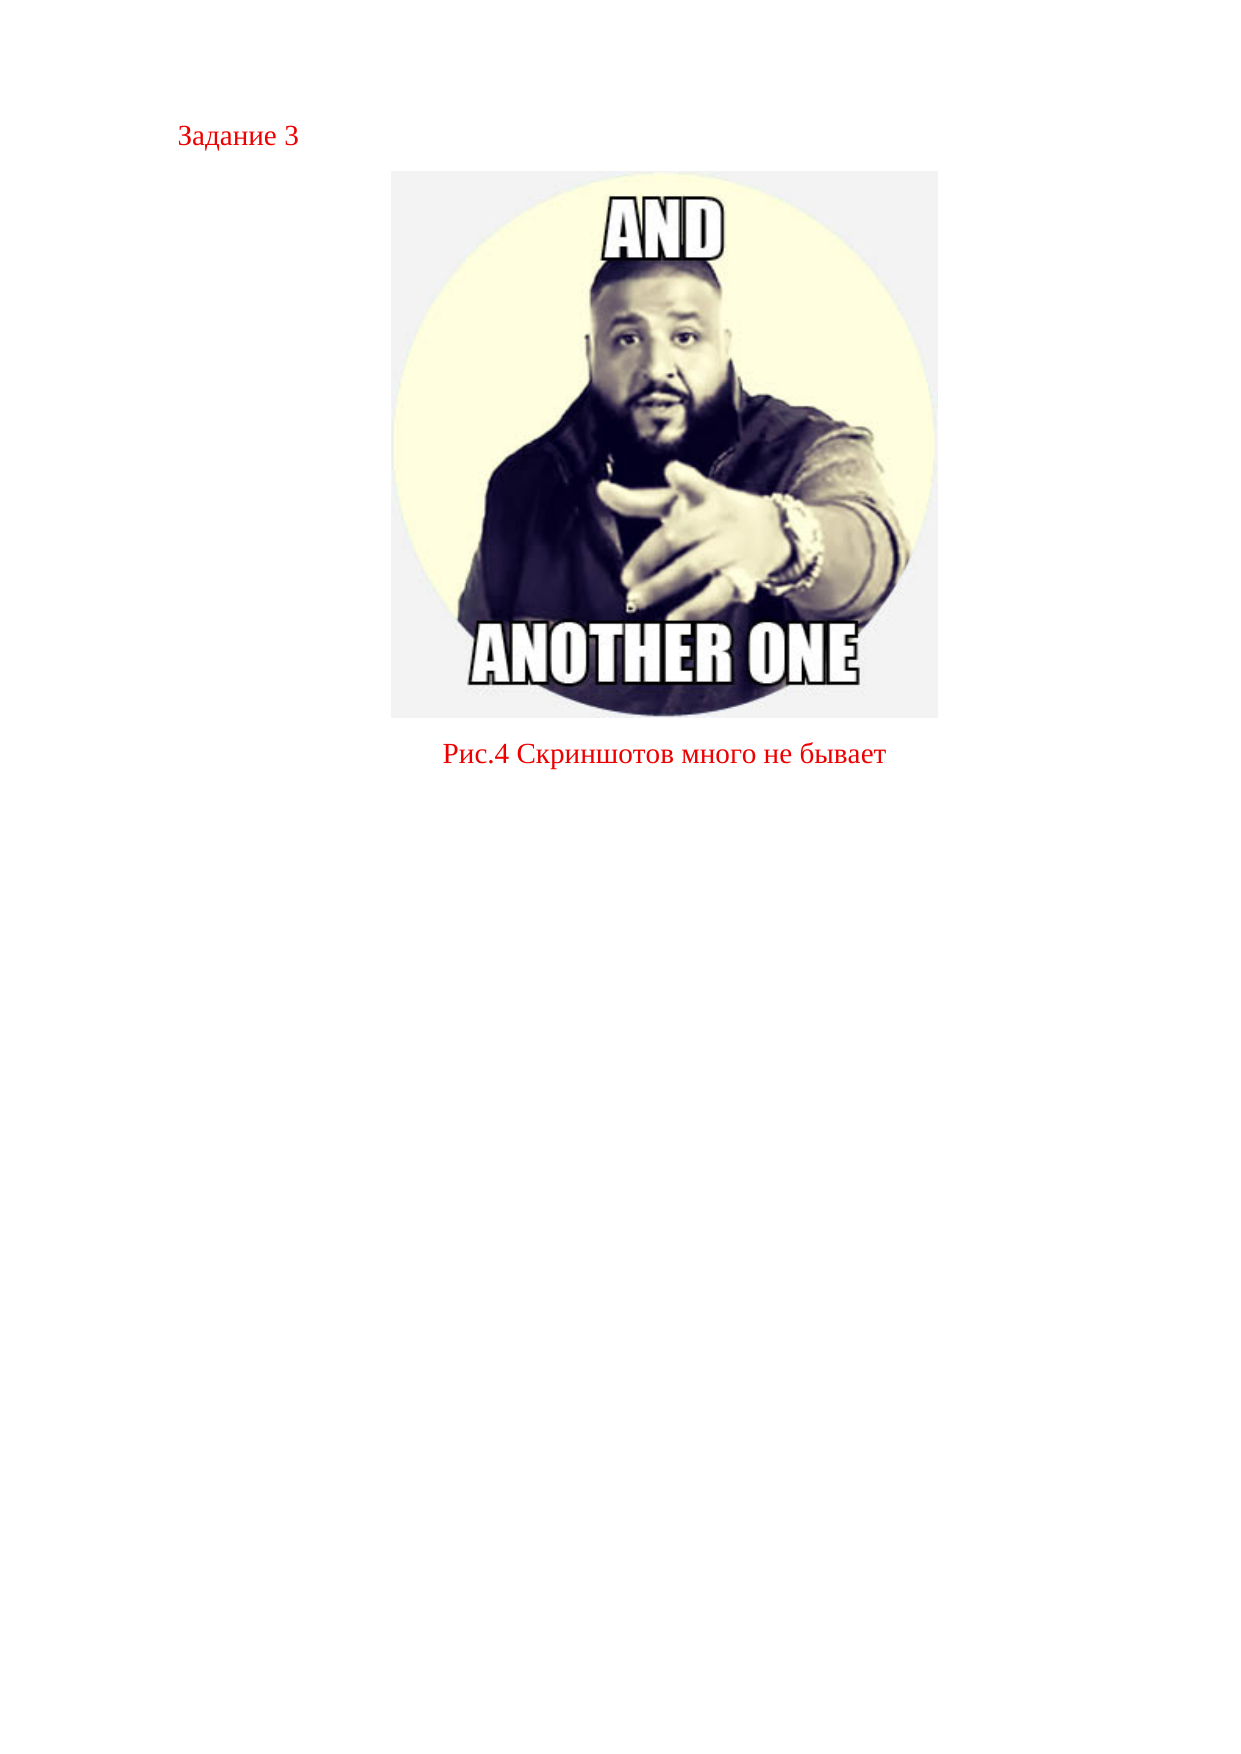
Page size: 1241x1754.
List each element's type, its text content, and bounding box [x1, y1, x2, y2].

picture [391, 171, 938, 718]
text Задание 3 [177, 118, 1152, 152]
text Рис.4 Скриншотов много не бывает [177, 737, 1152, 770]
